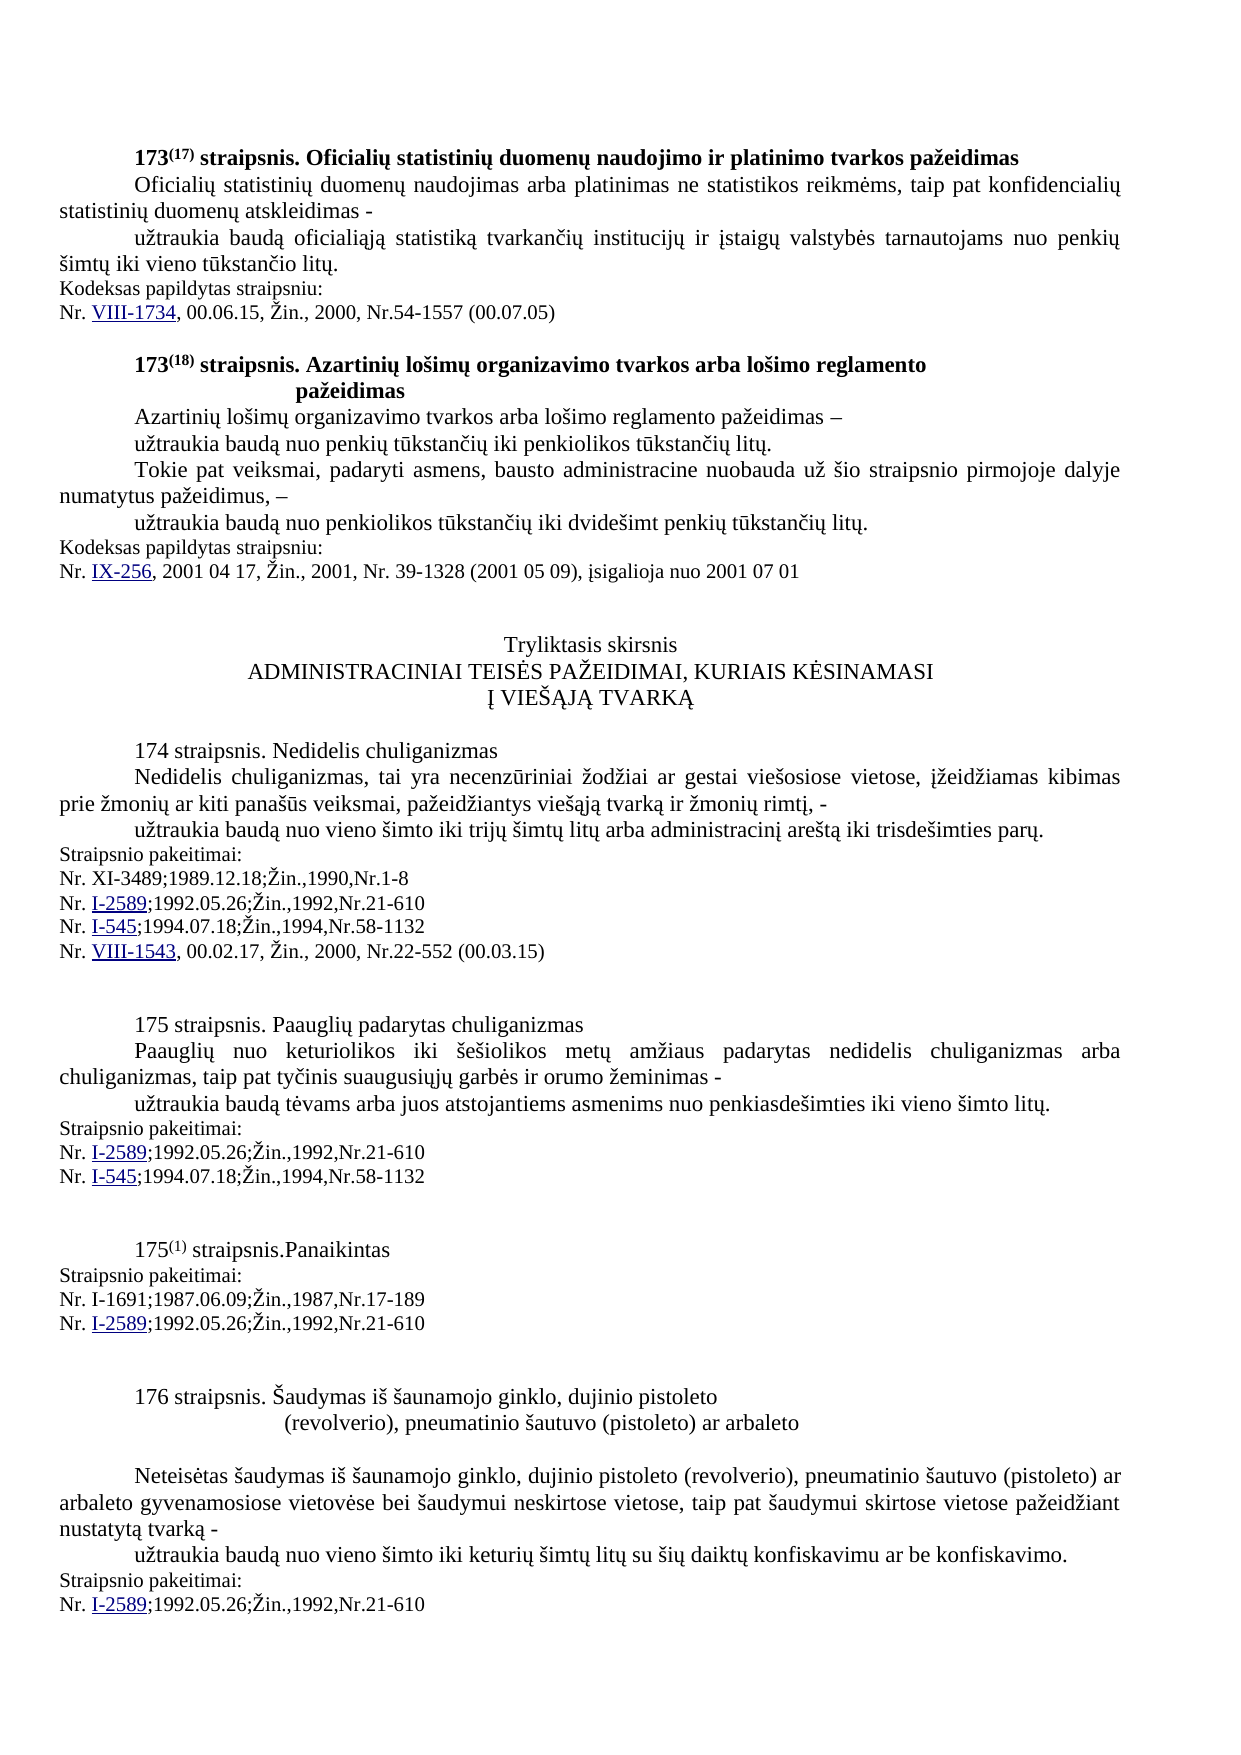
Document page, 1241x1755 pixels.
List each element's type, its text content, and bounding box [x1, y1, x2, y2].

text užtraukia baudą nuo vieno šimto iki keturių šimtų litų su šių daiktų konfiskavimu ar be konfiskavimo. [59, 1541, 1122, 1568]
text Nr. I-2589;1992.05.26;Žin.,1992,Nr.21-610 [59, 890, 1122, 914]
text užtraukia baudą oficialiąją statistiką tvarkančių institucijų ir įstaigų valstybės tarnautojams nuo penkių šimtų iki vieno tūkstančio litų. [59, 223, 1122, 276]
text Kodeksas papildytas straipsniu: [59, 276, 1122, 300]
text Nr. I-2589;1992.05.26;Žin.,1992,Nr.21-610 [59, 1311, 1122, 1335]
text (revolverio), pneumatinio šautuvo (pistoleto) ar arbaleto [59, 1409, 1122, 1436]
text 173(17) straipsnis. Oficialių statistinių duomenų naudojimo ir platinimo tvarkos pažeidimas [59, 144, 1122, 171]
text Kodeksas papildytas straipsniu: [59, 535, 1122, 559]
text Nr. VIII-1543, 00.02.17, Žin., 2000, Nr.22-552 (00.03.15) [59, 938, 1122, 963]
text Oficialių statistinių duomenų naudojimas arba platinimas ne statistikos reikmėms, taip pat konfidencialių statistinių duomenų atskleidimas - [59, 171, 1122, 223]
text Nr. I-2589;1992.05.26;Žin.,1992,Nr.21-610 [59, 1592, 1122, 1616]
text Paauglių nuo keturiolikos iki šešiolikos metų amžiaus padarytas nedidelis chuliganizmas arba chuliganizmas, taip pat tyčinis suaugusiųjų garbės ir orumo žeminimas - [59, 1037, 1122, 1090]
text Azartinių lošimų organizavimo tvarkos arba lošimo reglamento pažeidimas – [59, 403, 1122, 430]
text 174 straipsnis. Nedidelis chuliganizmas [59, 737, 1122, 763]
text užtraukia baudą nuo penkių tūkstančių iki penkiolikos tūkstančių litų. [59, 430, 1122, 456]
text Tokie pat veiksmai, padaryti asmens, bausto administracine nuobauda už šio straipsnio pirmojoje dalyje numatytus pažeidimus, – [59, 456, 1122, 509]
text Straipsnio pakeitimai: [59, 1116, 1122, 1140]
text užtraukia baudą tėvams arba juos atstojantiems asmenims nuo penkiasdešimties iki vieno šimto litų. [59, 1090, 1122, 1116]
text Nr. XI-3489;1989.12.18;Žin.,1990,Nr.1-8 [59, 866, 1122, 890]
text Nr. I-1691;1987.06.09;Žin.,1987,Nr.17-189 [59, 1287, 1122, 1311]
text Nedidelis chuliganizmas, tai yra necenzūriniai žodžiai ar gestai viešosiose vietose, įžeidžiamas kibimas prie žmonių ar kiti panašūs veiksmai, pažeidžiantys viešąją tvarką ir žmonių rimtį, - [59, 763, 1122, 816]
text Straipsnio pakeitimai: [59, 1568, 1122, 1592]
text Nr. VIII-1734, 00.06.15, Žin., 2000, Nr.54-1557 (00.07.05) [59, 300, 1122, 324]
text pažeidimas [59, 377, 1122, 403]
text Neteisėtas šaudymas iš šaunamojo ginklo, dujinio pistoleto (revolverio), pneumatinio šautuvo (pistoleto) ar arbaleto gyvenamosiose vietovėse bei šaudymui neskirtose vietose, taip pat šaudymui skirtose vietose pažeidžiant nustatytą tvarką - [59, 1462, 1122, 1541]
text Nr. I-545;1994.07.18;Žin.,1994,Nr.58-1132 [59, 914, 1122, 938]
text 175 straipsnis. Paauglių padarytas chuliganizmas [59, 1011, 1122, 1037]
text užtraukia baudą nuo vieno šimto iki trijų šimtų litų arba administracinį areštą iki trisdešimties parų. [59, 816, 1122, 842]
text Nr. I-2589;1992.05.26;Žin.,1992,Nr.21-610 [59, 1140, 1122, 1164]
text ADMINISTRACINIAI TEISĖS PAŽEIDIMAI, KURIAIS KĖSINAMASI [59, 658, 1122, 684]
text Nr. I-545;1994.07.18;Žin.,1994,Nr.58-1132 [59, 1164, 1122, 1188]
text Tryliktasis skirsnis [59, 631, 1122, 658]
text Į VIEŠĄJĄ TVARKĄ [59, 684, 1122, 711]
text Straipsnio pakeitimai: [59, 1263, 1122, 1287]
text 176 straipsnis. Šaudymas iš šaunamojo ginklo, dujinio pistoleto [59, 1383, 1122, 1409]
text Nr. IX-256, 2001 04 17, Žin., 2001, Nr. 39-1328 (2001 05 09), įsigalioja nuo 2001 07 01 [59, 559, 1122, 583]
text Straipsnio pakeitimai: [59, 842, 1122, 866]
text 175(1) straipsnis.Panaikintas [59, 1236, 1122, 1263]
text 173(18) straipsnis. Azartinių lošimų organizavimo tvarkos arba lošimo reglamento [59, 351, 1122, 377]
text užtraukia baudą nuo penkiolikos tūkstančių iki dvidešimt penkių tūkstančių litų. [59, 509, 1122, 535]
